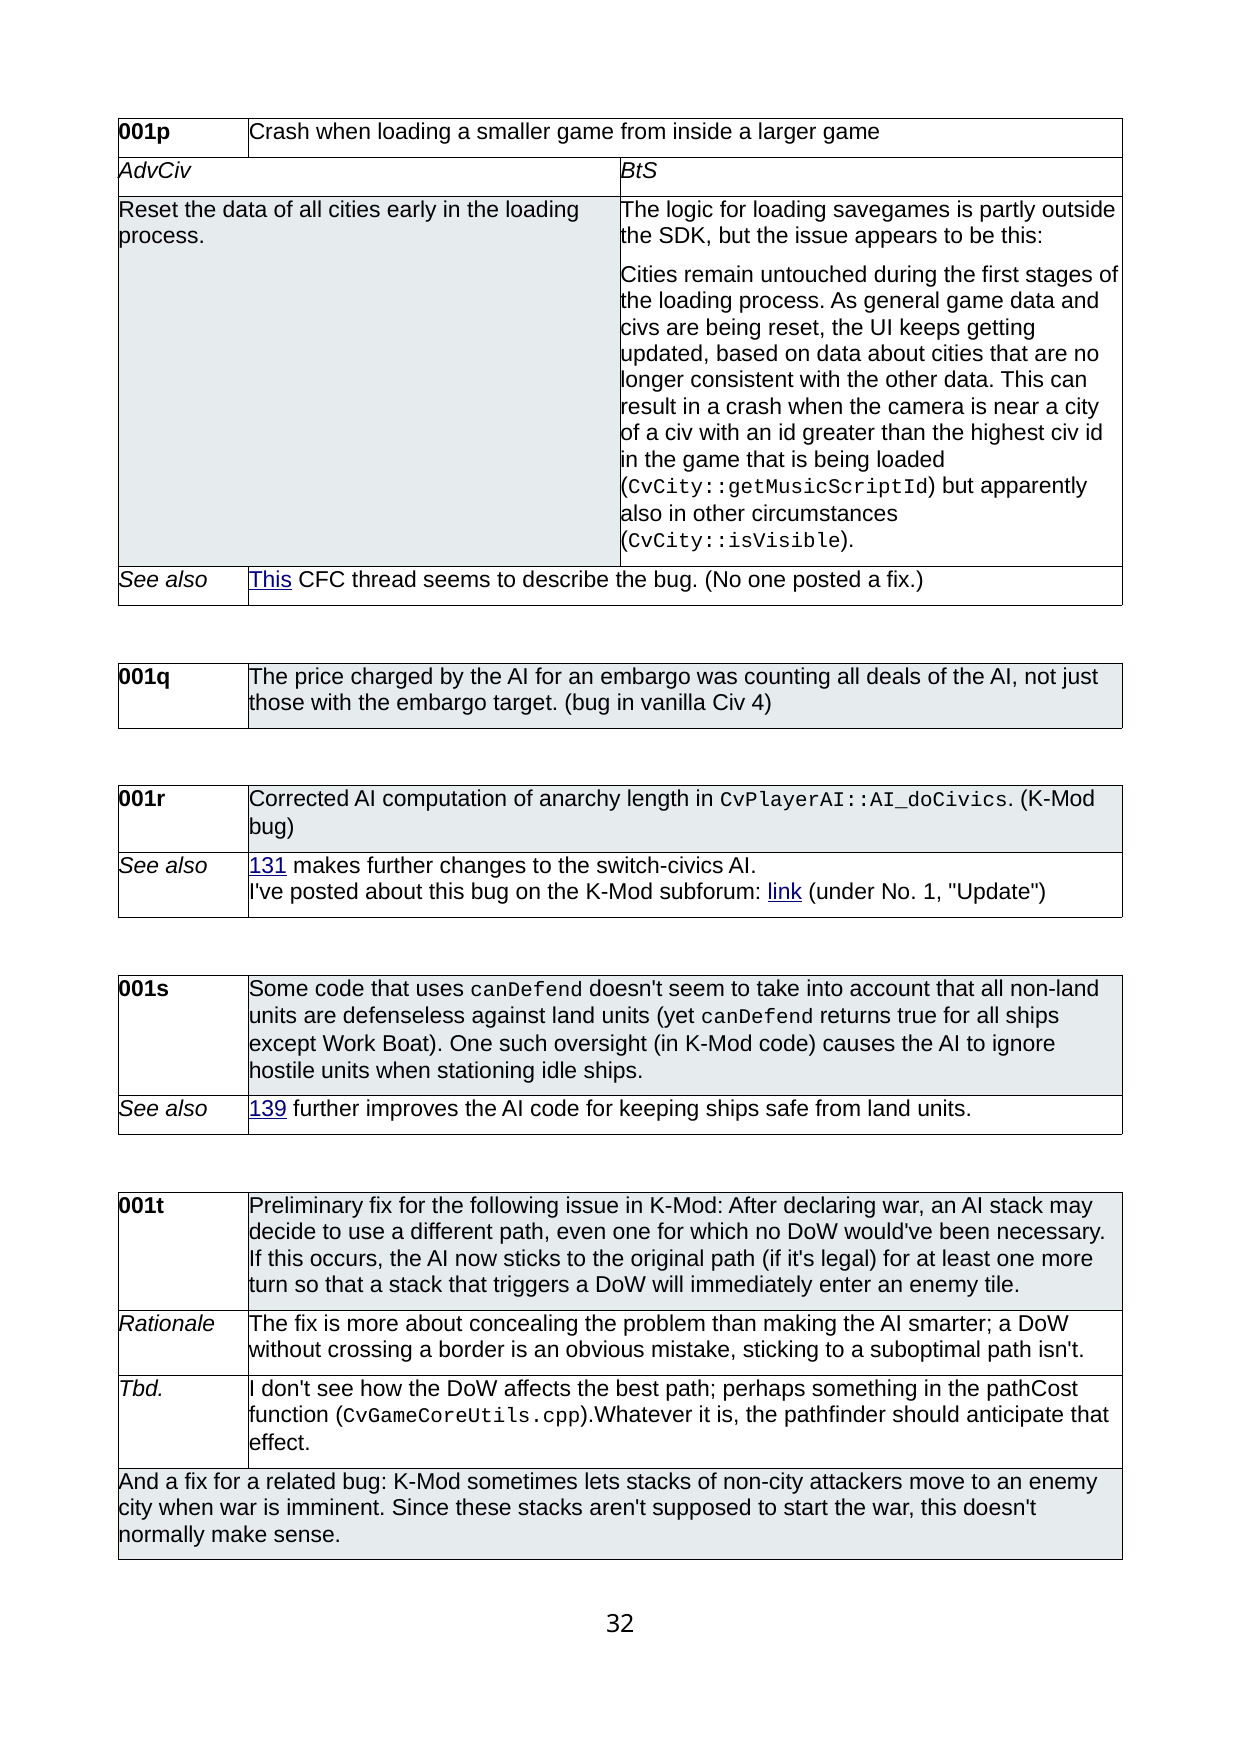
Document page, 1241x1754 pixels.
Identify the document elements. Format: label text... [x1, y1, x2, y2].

table_header Some code that uses canDefend doesn't seem to take into account that all non-land units are defenseless against land units (yet canDefend returns true for all ships except Work Boat). One such oversight (in K-Mod code) causes the AI to ignore hostile units when stationing idle ships. [249, 976, 1122, 1095]
table_cell See also [119, 567, 248, 605]
table_header 001r [119, 786, 248, 852]
table_cell See also [119, 1096, 248, 1134]
table_cell The fix is more about concealing the problem than making the AI smarter; a DoW without crossing a border is an obvious mistake, sticking to a suboptimal path isn't. [249, 1311, 1122, 1375]
table_header 001s [119, 976, 248, 1095]
table_header 001t [119, 1193, 248, 1310]
table_cell This CFC thread seems to describe the bug. (No one posted a fix.) [249, 567, 1122, 605]
table_cell The logic for loading savegames is partly outside the SDK, but the issue appears to be this: Cities remain untouched during the first stages of the loading process. As general game data and civs are being reset, the UI keeps getting updated, based on data about cities that are no longer consistent with the other data. This can result in a crash when the camera is near a city of a civ with an id greater than the highest civ id in the game that is being loaded (CvCity::getMusicScriptId) but apparently also in other circumstances (CvCity::isVisible). [621, 197, 1122, 566]
table_header Corrected AI computation of anarchy length in CvPlayerAI::AI_doCivics. (K-Mod bug) [249, 786, 1122, 852]
table_cell AdvCiv [119, 158, 620, 196]
table_header Crash when loading a smaller game from inside a larger game [249, 119, 1122, 157]
table_header Preliminary fix for the following issue in K-Mod: After declaring war, an AI stack may decide to use a different path, even one for which no DoW would've been necessary. If this occurs, the AI now sticks to the original path (if it's legal) for at least one more turn so that a stack that triggers a DoW will immediately enter an enemy tile. [249, 1193, 1122, 1310]
table_cell BtS [621, 158, 1122, 196]
table_cell Reset the data of all cities early in the loading process. [119, 197, 620, 566]
table_cell See also [119, 853, 248, 917]
table_cell And a fix for a related bug: K-Mod sometimes lets stacks of non-city attackers move to an enemy city when war is imminent. Since these stacks aren't supposed to start the war, this doesn't normally make sense. [119, 1469, 1122, 1559]
table_cell 139 further improves the AI code for keeping ships safe from land units. [249, 1096, 1122, 1134]
table_header The price charged by the AI for an embargo was counting all deals of the AI, not just those with the embargo target. (bug in vanilla Civ 4) [249, 664, 1122, 728]
table_header 001q [119, 664, 248, 728]
table_header 001p [119, 119, 248, 157]
table_cell Rationale [119, 1311, 248, 1375]
table_cell 131 makes further changes to the switch-civics AI. I've posted about this bug on the K-Mod subforum: link (under No. 1, "Update") [249, 853, 1122, 917]
table_cell Tbd. [119, 1376, 248, 1468]
table_cell I don't see how the DoW affects the best path; perhaps something in the pathCost function (CvGameCoreUtils.cpp).Whatever it is, the pathfinder should anticipate that effect. [249, 1376, 1122, 1468]
